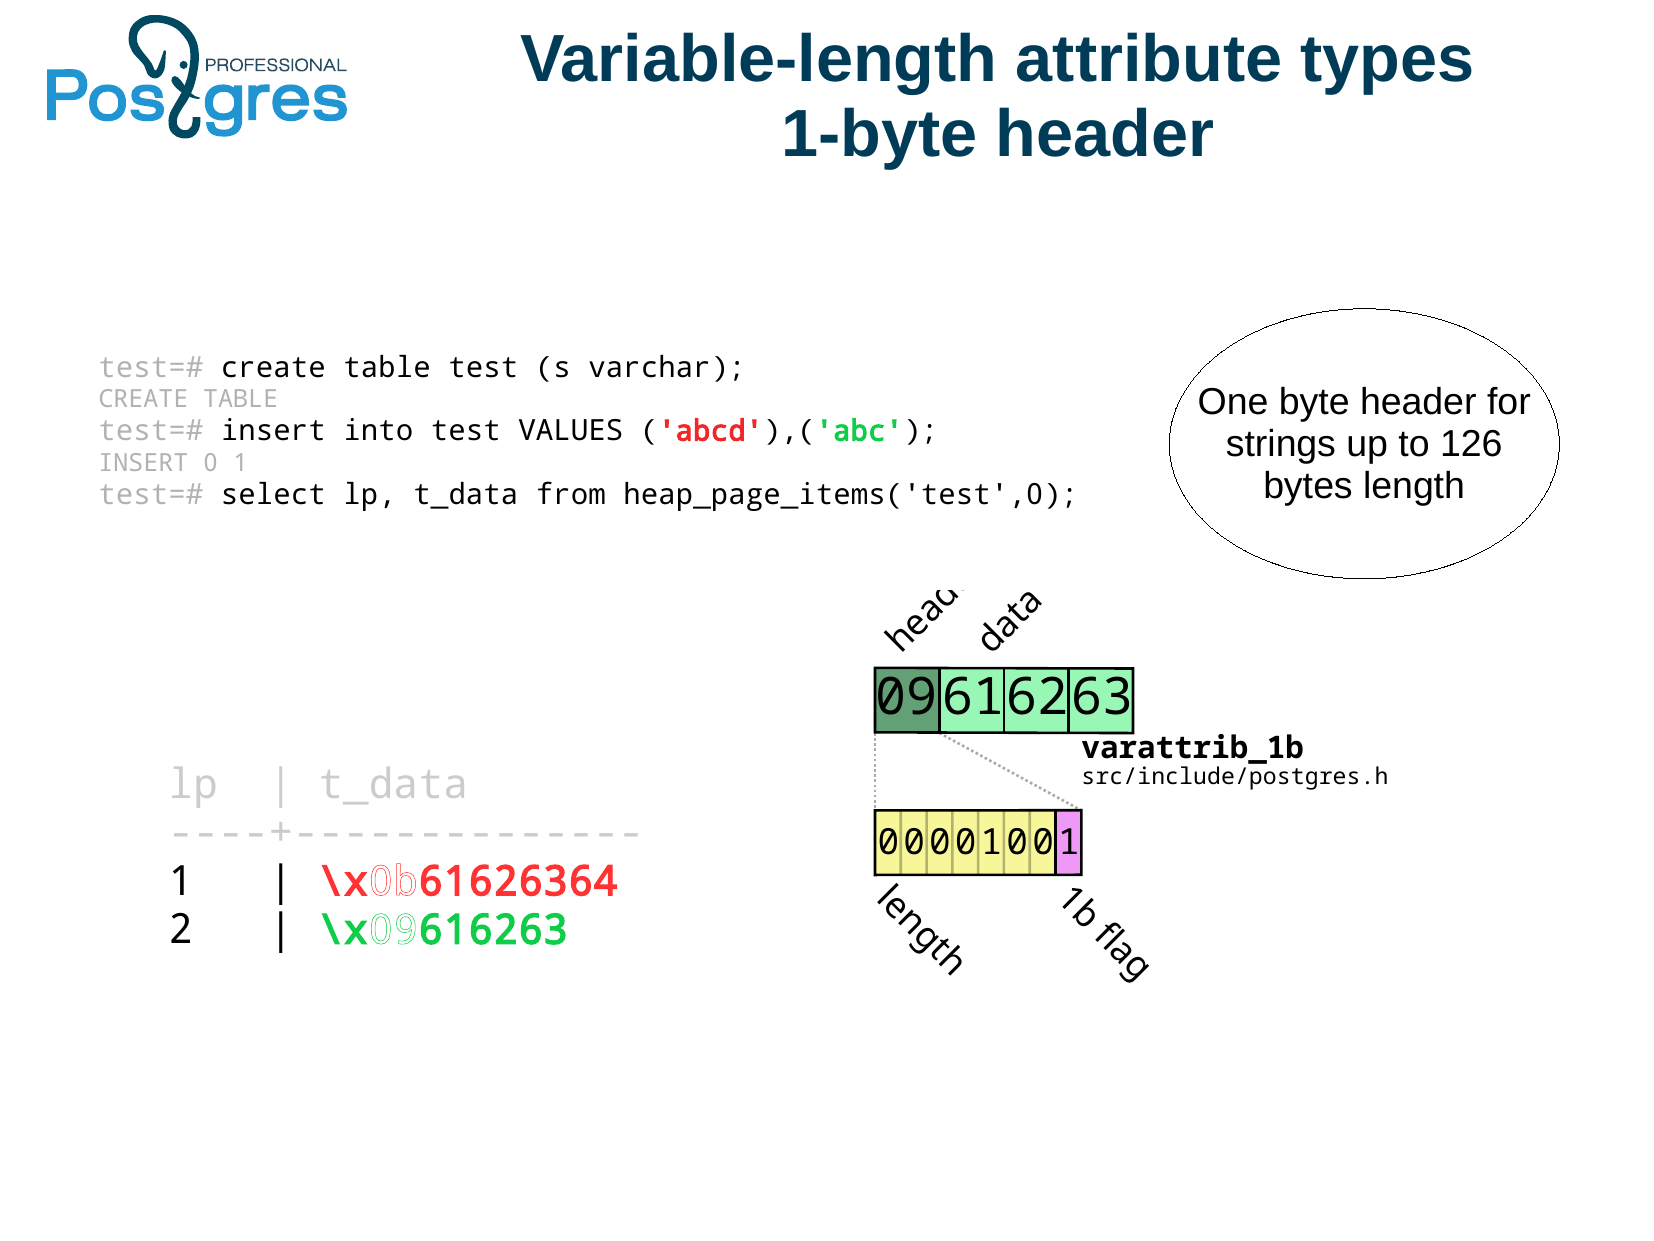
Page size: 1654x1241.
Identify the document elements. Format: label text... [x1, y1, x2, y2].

title Variable-length attribute types 1-byte header [389, 20, 1607, 171]
picture [850, 590, 1489, 1142]
text_box lp | t_data ----+-------------- 1 | \x0b61626364 2 | \x09616263 [153, 752, 679, 993]
text_box test=# create table test (s varchar); CREATE TABLE test=# insert into test VALUES ('abcd'),('abc'); INSERT 0 1 test=# select lp, t_data from heap_page_items('test',0); [83, 342, 1111, 543]
text_box One byte header for strings up to 126 bytes length [1169, 308, 1560, 579]
